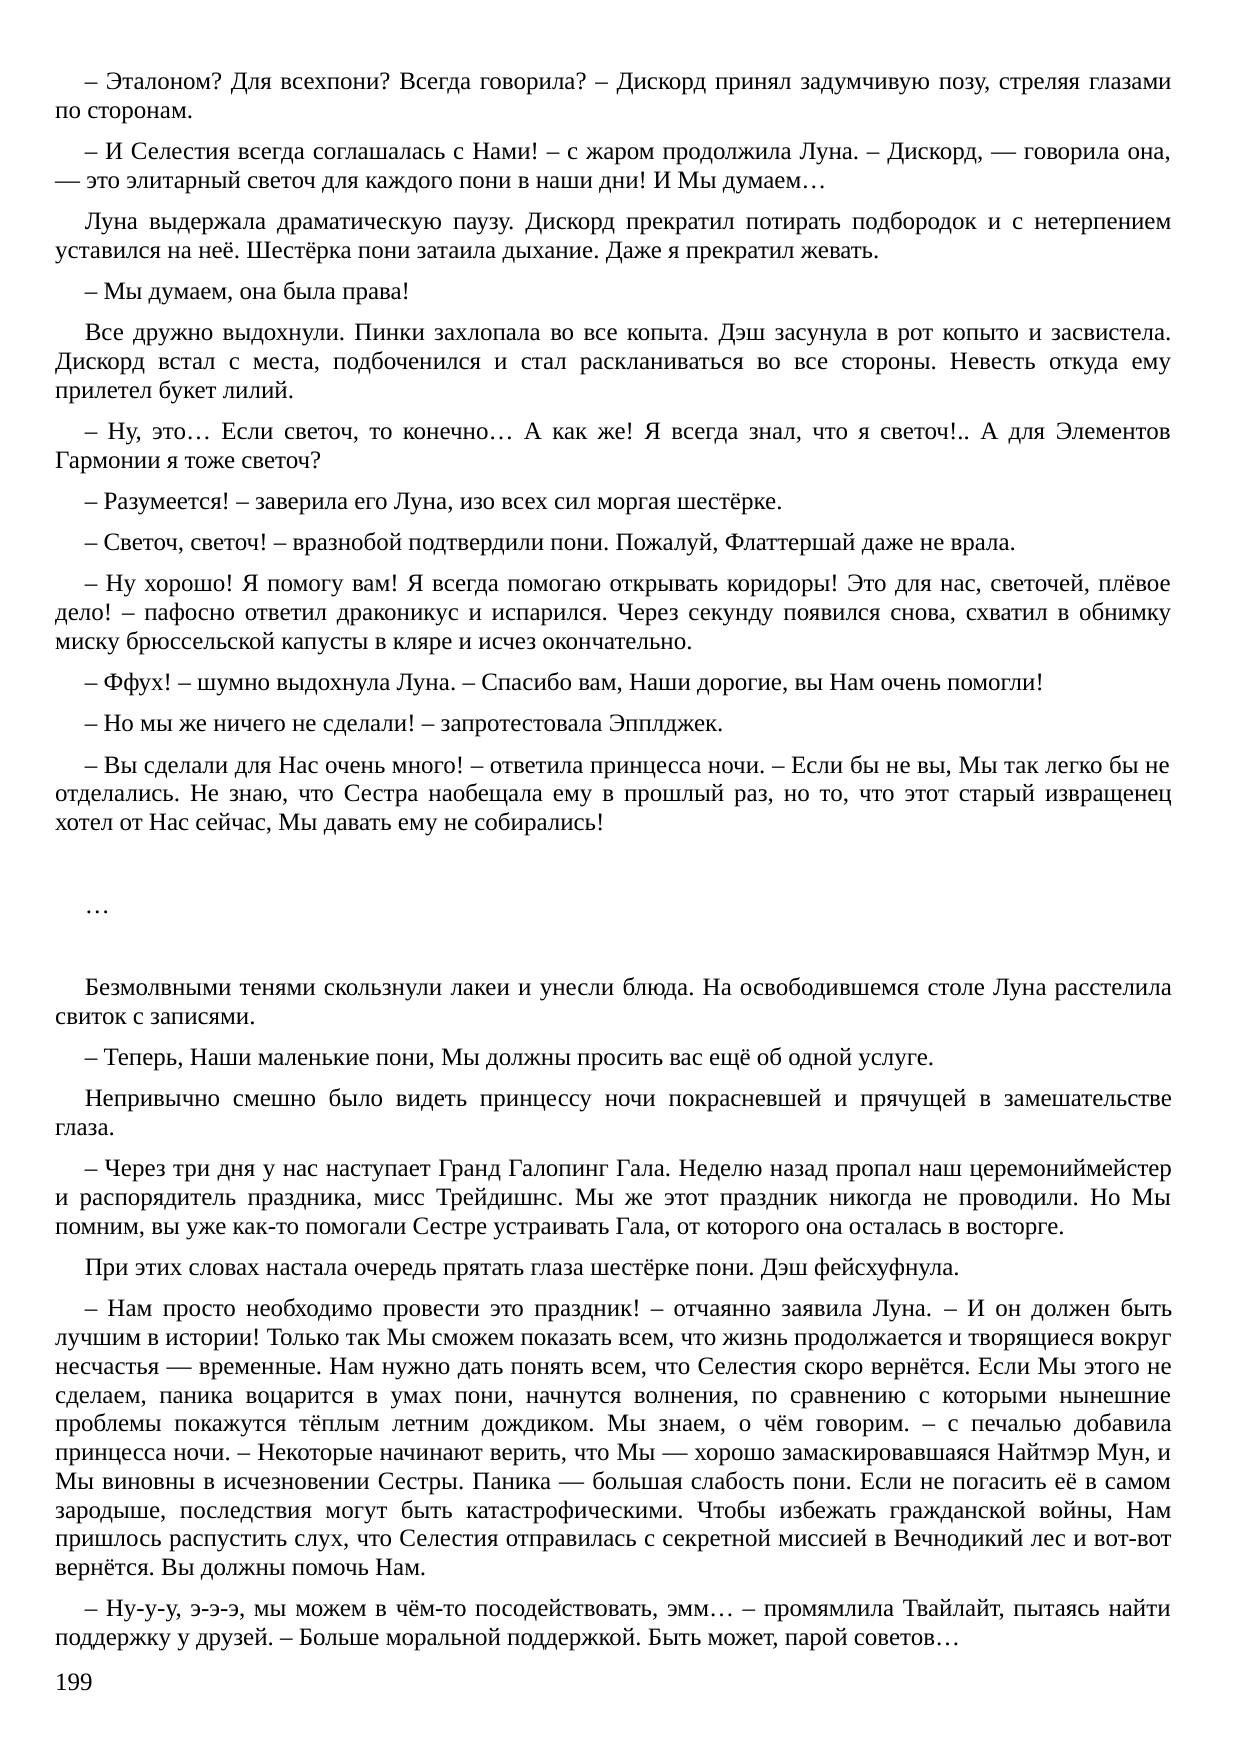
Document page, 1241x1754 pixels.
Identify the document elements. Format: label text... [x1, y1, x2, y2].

text – И Селестия всегда соглашалась с Нами! – с жаром продолжила Луна. – Дискорд, — говорила она, — это элитарный светоч для каждого пони в наши дни! И Мы думаем… [55, 136, 1173, 193]
text – Вы сделали для Нас очень много! – ответила принцесса ночи. – Если бы не вы, Мы так легко бы не отделались. Не знаю, что Сестра наобещала ему в прошлый раз, но то, что этот старый извращенец хотел от Нас сейчас, Мы давать ему не собирались! [55, 750, 1173, 836]
text – Эталоном? Для всехпони? Всегда говорила? – Дискорд принял задумчивую позу, стреляя глазами по сторонам. [55, 66, 1173, 123]
text – Через три дня у нас наступает Гранд Галопинг Гала. Неделю назад пропал наш церемониймейстер и распорядитель праздника, мисс Трейдишнс. Мы же этот праздник никогда не проводили. Но Мы помним, вы уже как-то помогали Сестре устраивать Гала, от которого она осталась в восторге. [55, 1153, 1173, 1240]
text – Ну, это… Если светоч, то конечно… А как же! Я всегда знал, что я светоч!.. А для Элементов Гармонии я тоже светоч? [55, 416, 1173, 473]
text Луна выдержала драматическую паузу. Дискорд прекратил потирать подбородок и с нетерпением уставился на неё. Шестёрка пони затаила дыхание. Даже я прекратил жевать. [55, 206, 1173, 263]
text – Ну хорошо! Я помогу вам! Я всегда помогаю открывать коридоры! Это для нас, светочей, плёвое дело! – пафосно ответил драконикус и испарился. Через секунду появился снова, схватил в обнимку миску брюссельской капусты в кляре и исчез окончательно. [55, 568, 1173, 655]
text – Мы думаем, она была права! [55, 276, 1173, 305]
text … [55, 890, 1173, 918]
text – Разумеется! – заверила его Луна, изо всех сил моргая шестёрке. [55, 486, 1173, 515]
text – Теперь, Наши маленькие пони, Мы должны просить вас ещё об одной услуге. [55, 1042, 1173, 1071]
text – Светоч, светоч! – вразнобой подтвердили пони. Пожалуй, Флаттершай даже не врала. [55, 527, 1173, 556]
text – Нам просто необходимо провести это праздник! – отчаянно заявила Луна. – И он должен быть лучшим в истории! Только так Мы сможем показать всем, что жизнь продолжается и творящиеся вокруг несчастья — временные. Нам нужно дать понять всем, что Селестия скоро вернётся. Если Мы этого не сделаем, паника воцарится в умах пони, начнутся волнения, по сравнению с которыми нынешние проблемы покажутся тёплым летним дождиком. Мы знаем, о чём говорим. – с печалью добавила принцесса ночи. – Некоторые начинают верить, что Мы — хорошо замаскировавшаяся Найтмэр Мун, и Мы виновны в исчезновении Сестры. Паника — большая слабость пони. Если не погасить её в самом зародыше, последствия могут быть катастрофическими. Чтобы избежать гражданской войны, Нам пришлось распустить слух, что Селестия отправилась с секретной миссией в Вечнодикий лес и вот-вот вернётся. Вы должны помочь Нам. [55, 1293, 1173, 1581]
text Безмолвными тенями скользнули лакеи и унесли блюда. На освободившемся столе Луна расстелила свиток с записями. [55, 972, 1173, 1030]
text – Ффух! – шумно выдохнула Луна. – Спасибо вам, Наши дорогие, вы Нам очень помогли! [55, 667, 1173, 696]
text – Но мы же ничего не сделали! – запротестовала Эпплджек. [55, 708, 1173, 737]
text Непривычно смешно было видеть принцессу ночи покрасневшей и прячущей в замешательстве глаза. [55, 1083, 1173, 1141]
text Все дружно выдохнули. Пинки захлопала во все копыта. Дэш засунула в рот копыто и засвистела. Дискорд встал с места, подбоченился и стал раскланиваться во все стороны. Невесть откуда ему прилетел букет лилий. [55, 317, 1173, 403]
text – Ну-у-у, э-э-э, мы можем в чём-то посодействовать, эмм… – промямлила Твайлайт, пытаясь найти поддержку у друзей. – Больше моральной поддержкой. Быть может, парой советов… [55, 1593, 1173, 1651]
text При этих словах настала очередь прятать глаза шестёрке пони. Дэш фейсхуфнула. [55, 1252, 1173, 1281]
